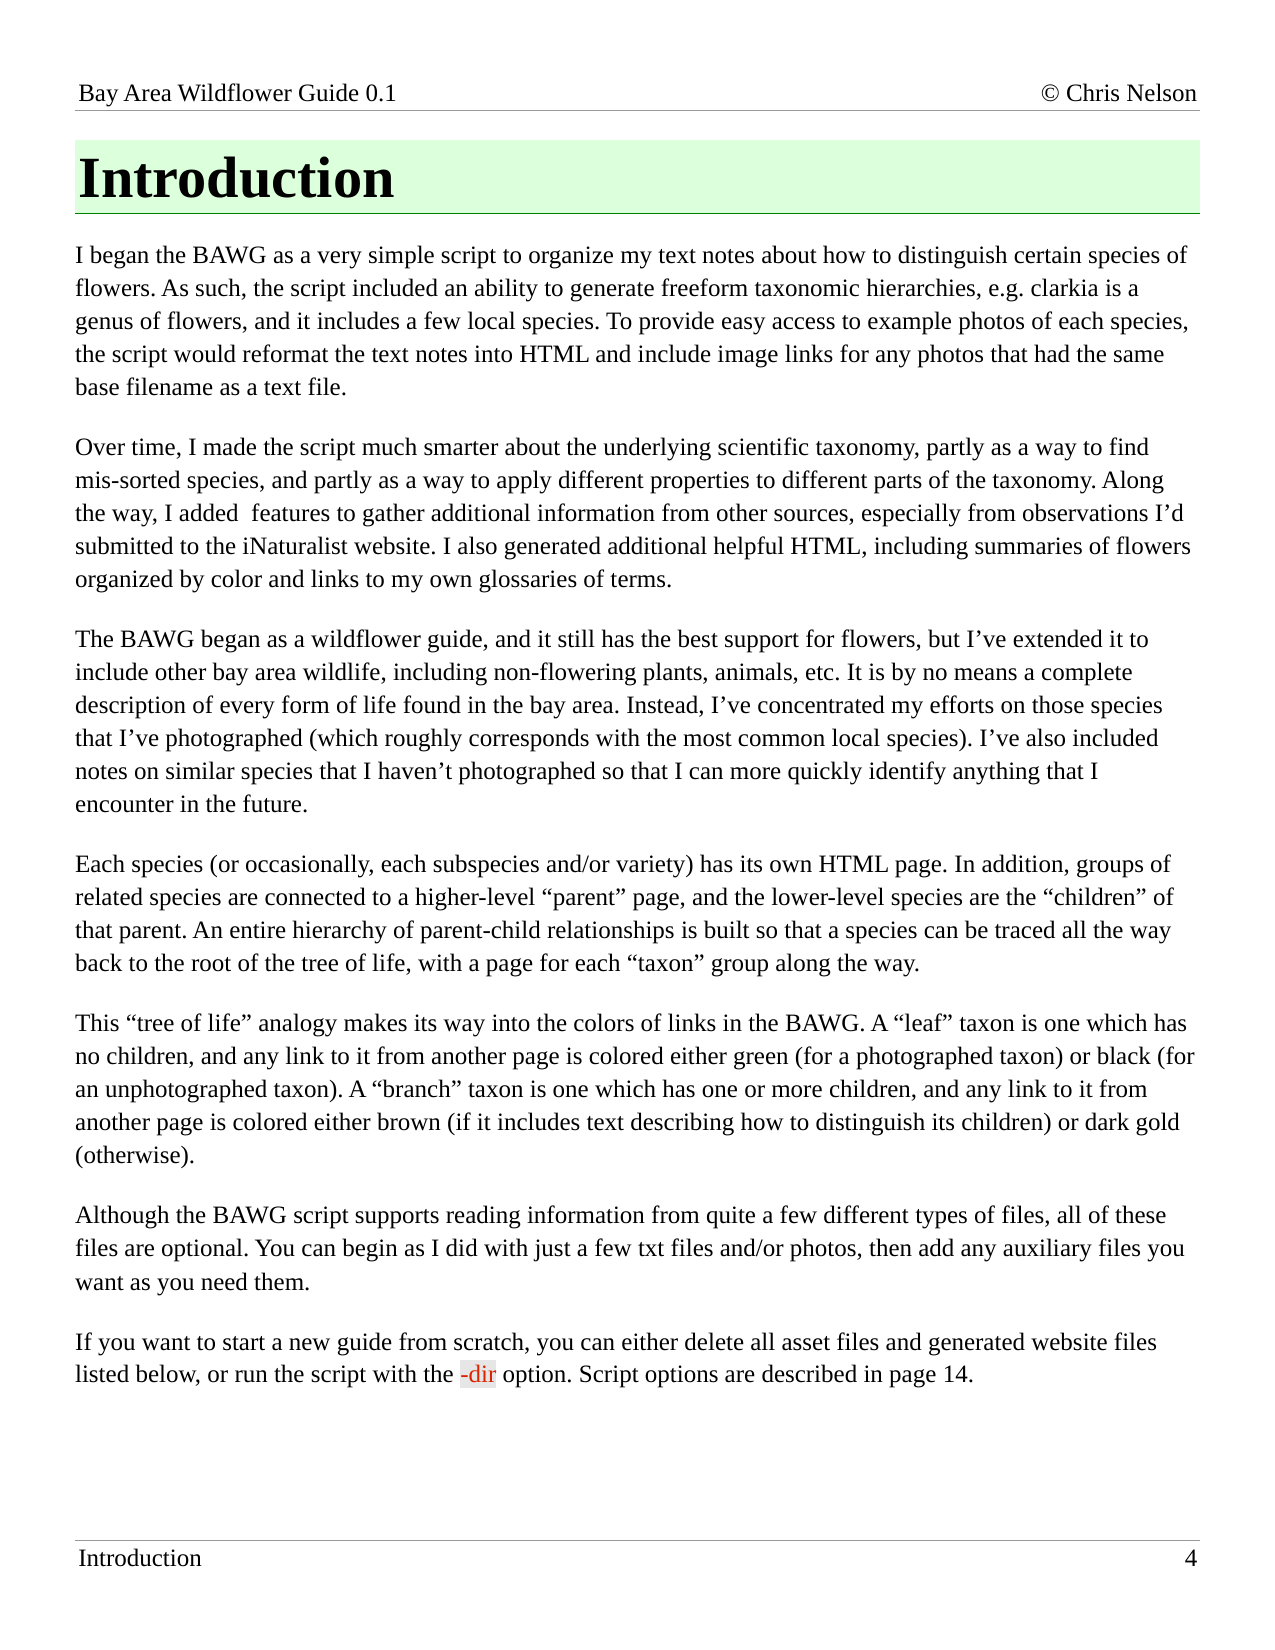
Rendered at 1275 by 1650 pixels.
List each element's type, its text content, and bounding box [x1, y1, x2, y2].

text The BAWG began as a wildflower guide, and it still has the best support for flowers, but I’ve extended it to include other bay area wildlife, including non-flowering plants, animals, etc. It is by no means a complete description of every form of life found in the bay area. Instead, I’ve concentrated my efforts on those species that I’ve photographed (which roughly corresponds with the most common local species). I’ve also included notes on similar species that I haven’t photographed so that I can more quickly identify anything that I encounter in the future. [75, 624, 1200, 818]
text Each species (or occasionally, each subspecies and/or variety) has its own HTML page. In addition, groups of related species are connected to a higher-level “parent” page, and the lower-level species are the “children” of that parent. An entire hierarchy of parent-child relationships is built so that a species can be traced all the way back to the root of the tree of life, with a page for each “taxon” group along the way. [75, 849, 1200, 977]
text I began the BAWG as a very simple script to organize my text notes about how to distinguish certain species of flowers. As such, the script included an ability to generate freeform taxonomic hierarchies, e.g. clarkia is a genus of flowers, and it includes a few local species. To provide easy access to example photos of each species, the script would reformat the text notes into HTML and include image links for any photos that had the same base filename as a text file. [75, 240, 1200, 401]
text Although the BAWG script supports reading information from quite a few different types of files, all of these files are optional. You can begin as I did with just a few txt files and/or photos, then add any auxiliary files you want as you need them. [75, 1201, 1200, 1295]
text If you want to start a new guide from scratch, you can either delete all asset files and generated website files listed below, or run the script with the -dir option. Script options are described in page 14. [75, 1327, 1200, 1388]
subtitle Introduction [75, 140, 1200, 213]
text This “tree of life” analogy makes its way into the colors of links in the BAWG. A “leaf” taxon is one which has no children, and any link to it from another page is colored either green (for a photographed taxon) or black (for an unphotographed taxon). A “branch” taxon is one which has one or more children, and any link to it from another page is colored either brown (if it includes text describing how to distinguish its children) or dark gold (otherwise). [75, 1008, 1200, 1169]
text Over time, I made the script much smarter about the underlying scientific taxonomy, partly as a way to find mis-sorted species, and partly as a way to apply different properties to different parts of the taxonomy. Along the way, I added features to gather additional information from other sources, especially from observations I’d submitted to the iNaturalist website. I also generated additional helpful HTML, including summaries of flowers organized by color and links to my own glossaries of terms. [75, 432, 1200, 593]
